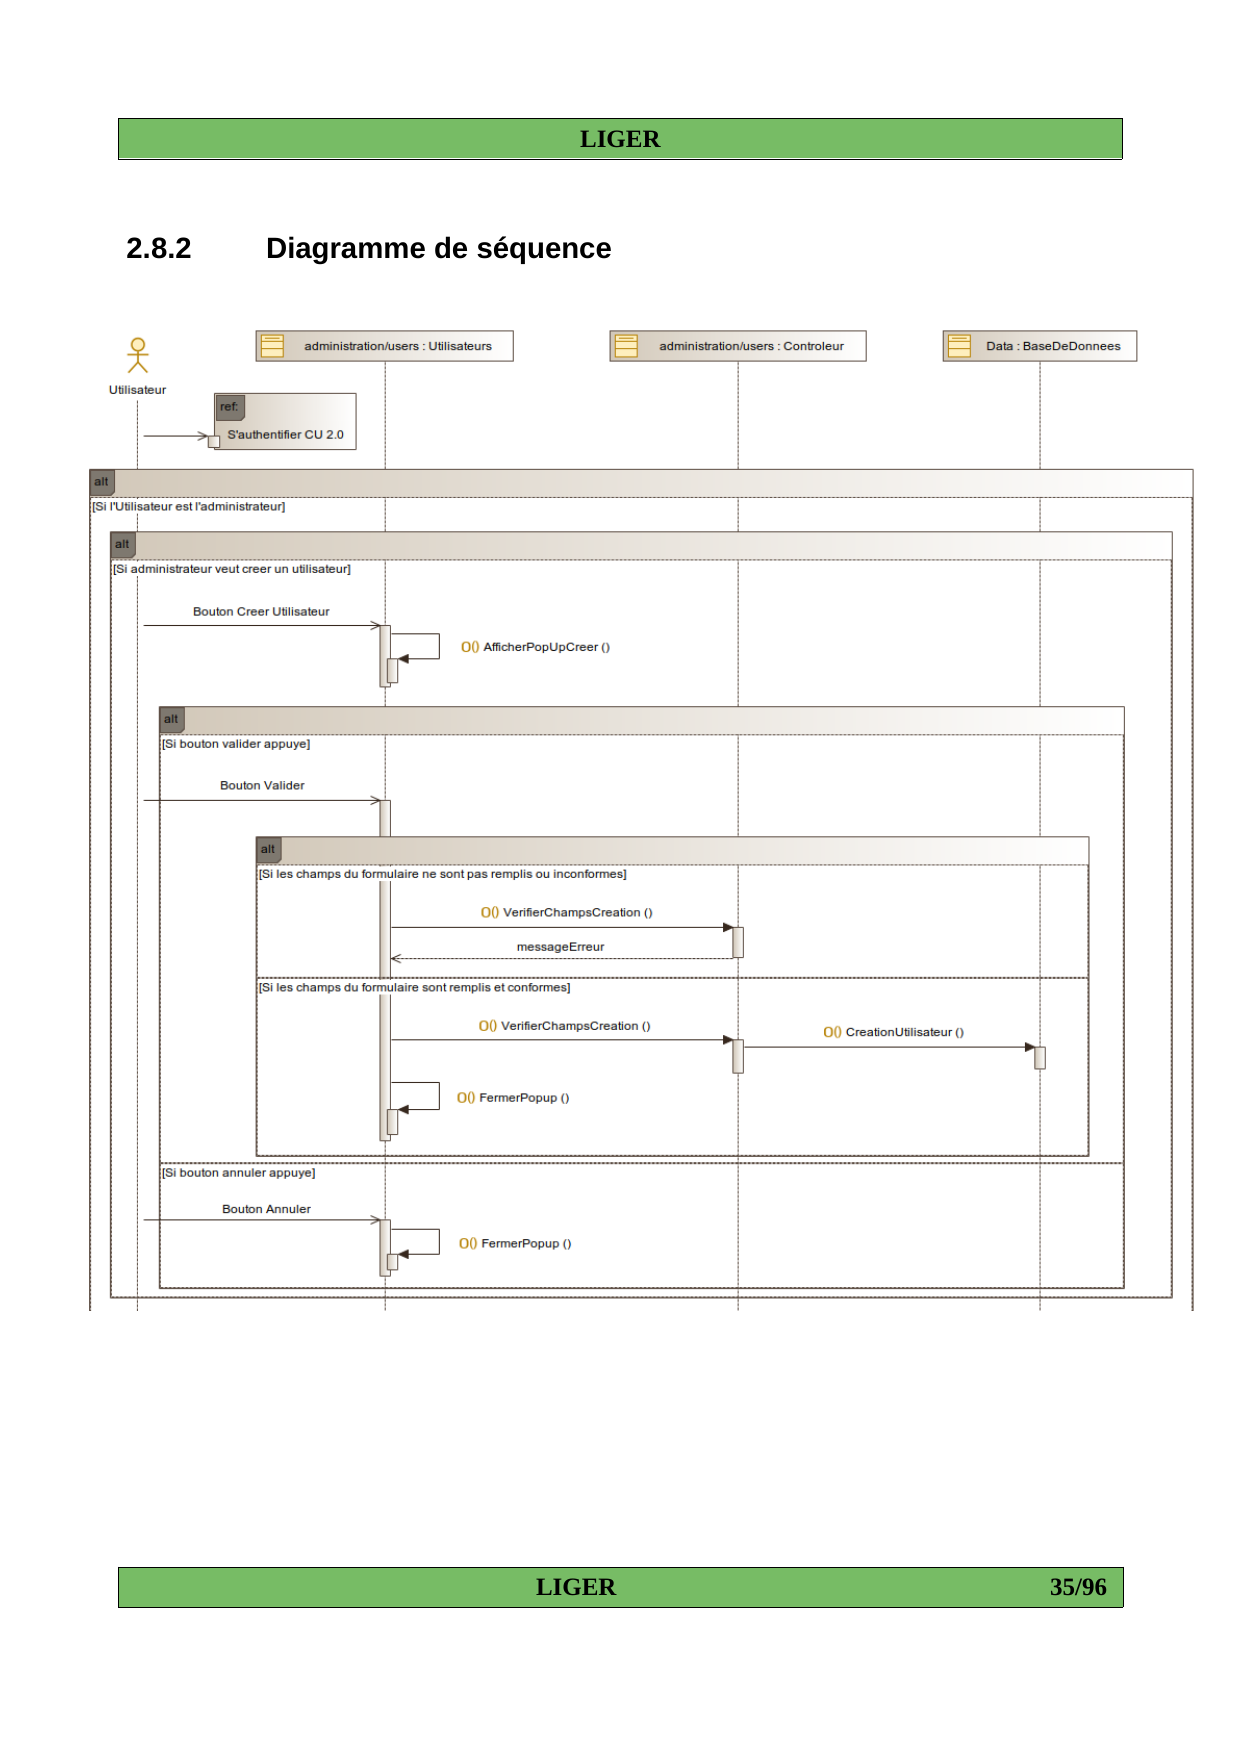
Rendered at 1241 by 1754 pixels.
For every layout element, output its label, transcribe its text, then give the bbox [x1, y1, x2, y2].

picture [37, 320, 1203, 1311]
subtitle Diagramme de séquence [118, 231, 1122, 265]
